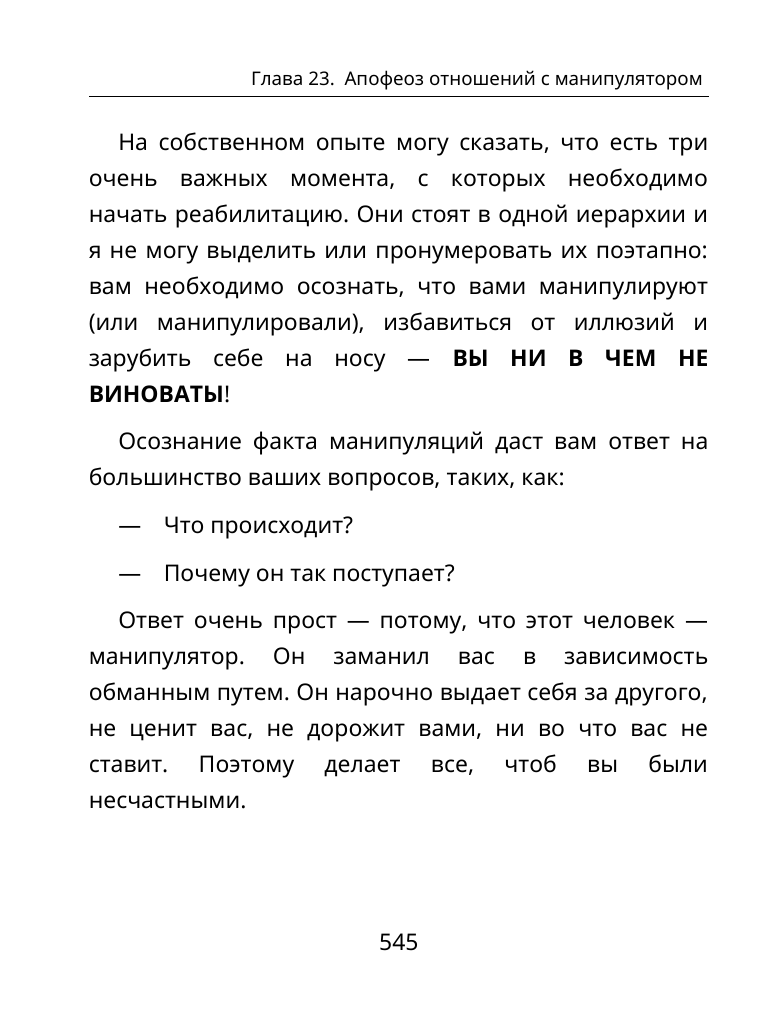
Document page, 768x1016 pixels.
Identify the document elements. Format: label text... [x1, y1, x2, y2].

text На собственном опыте могу сказать, что есть три очень важных момента, с которых необходимо начать реабилитацию. Они стоят в одной иерархии и я не могу выделить или пронумеровать их поэтапно: вам необходимо осознать, что вами манипулируют (или манипулировали), избавиться от иллюзий и зарубить себе на носу — ВЫ НИ В ЧЕМ НЕ ВИНОВАТЫ! [88, 126, 709, 409]
text Ответ очень прост — потому, что этот человек — манипулятор. Он заманил вас в зависимость обманным путем. Он нарочно выдает себя за другого, не ценит вас, не дорожит вами, ни во что вас не ставит. Поэтому делает все, чтоб вы были несчастными. [88, 604, 709, 815]
text Осознание факта манипуляций даст вам ответ на большинство ваших вопросов, таких, как: [88, 425, 709, 492]
list Что происходит? [88, 509, 709, 540]
list Почему он так поступает? [88, 557, 709, 588]
